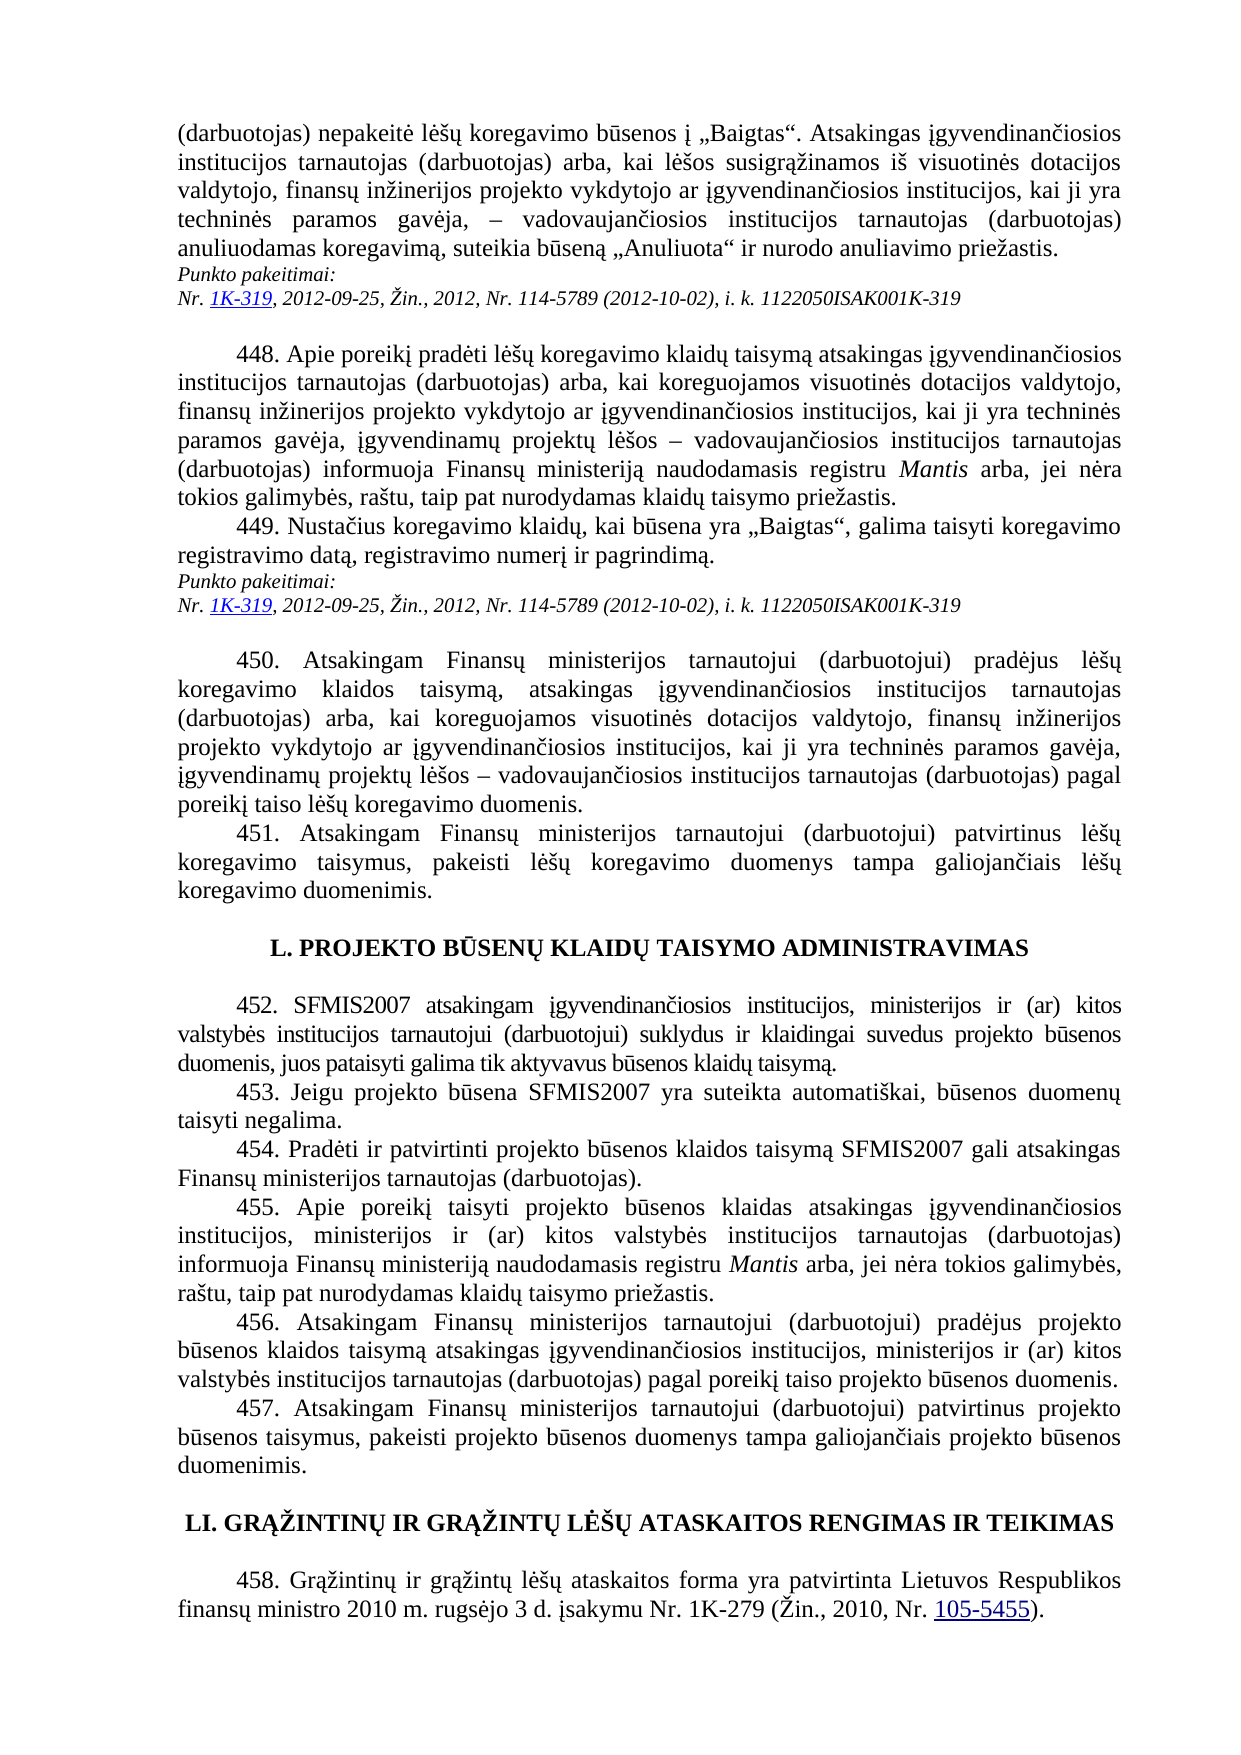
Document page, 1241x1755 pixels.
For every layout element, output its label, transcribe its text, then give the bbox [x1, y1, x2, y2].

text 452. SFMIS2007 atsakingam įgyvendinančiosios institucijos, ministerijos ir (ar) kitos valstybės institucijos tarnautojui (darbuotojui) suklydus ir klaidingai suvedus projekto būsenos duomenis, juos pataisyti galima tik aktyvavus būsenos klaidų taisymą. [177, 991, 1122, 1077]
text L. PROJEKTO BŪSENŲ KLAIDŲ TAISYMO ADMINISTRAVIMAS [177, 933, 1122, 962]
text 457. Atsakingam Finansų ministerijos tarnautojui (darbuotojui) patvirtinus projekto būsenos taisymus, pakeisti projekto būsenos duomenys tampa galiojančiais projekto būsenos duomenimis. [177, 1393, 1122, 1479]
text 450. Atsakingam Finansų ministerijos tarnautojui (darbuotojui) pradėjus lėšų koregavimo klaidos taisymą, atsakingas įgyvendinančiosios institucijos tarnautojas (darbuotojas) arba, kai koreguojamos visuotinės dotacijos valdytojo, finansų inžinerijos projekto vykdytojo ar įgyvendinančiosios institucijos, kai ji yra techninės paramos gavėja, įgyvendinamų projektų lėšos – vadovaujančiosios institucijos tarnautojas (darbuotojas) pagal poreikį taiso lėšų koregavimo duomenis. [177, 646, 1122, 818]
text 458. Grąžintinų ir grąžintų lėšų ataskaitos forma yra patvirtinta Lietuvos Respublikos finansų ministro 2010 m. rugsėjo 3 d. įsakymu Nr. 1K-279 (Žin., 2010, Nr. 105-5455). [177, 1566, 1122, 1623]
text 454. Pradėti ir patvirtinti projekto būsenos klaidos taisymą SFMIS2007 gali atsakingas Finansų ministerijos tarnautojas (darbuotojas). [177, 1134, 1122, 1192]
text Nr. 1K-319, 2012-09-25, Žin., 2012, Nr. 114-5789 (2012-10-02), i. k. 1122050ISAK001K-319 [177, 593, 1122, 617]
text Nr. 1K-319, 2012-09-25, Žin., 2012, Nr. 114-5789 (2012-10-02), i. k. 1122050ISAK001K-319 [177, 286, 1122, 310]
text 456. Atsakingam Finansų ministerijos tarnautojui (darbuotojui) pradėjus projekto būsenos klaidos taisymą atsakingas įgyvendinančiosios institucijos, ministerijos ir (ar) kitos valstybės institucijos tarnautojas (darbuotojas) pagal poreikį taiso projekto būsenos duomenis. [177, 1307, 1122, 1393]
text 449. Nustačius koregavimo klaidų, kai būsena yra „Baigtas“, galima taisyti koregavimo registravimo datą, registravimo numerį ir pagrindimą. [177, 511, 1122, 569]
text Punkto pakeitimai: [177, 262, 1122, 286]
text (darbuotojas) nepakeitė lėšų koregavimo būsenos į „Baigtas“. Atsakingas įgyvendinančiosios institucijos tarnautojas (darbuotojas) arba, kai lėšos susigrąžinamos iš visuotinės dotacijos valdytojo, finansų inžinerijos projekto vykdytojo ar įgyvendinančiosios institucijos, kai ji yra techninės paramos gavėja, – vadovaujančiosios institucijos tarnautojas (darbuotojas) anuliuodamas koregavimą, suteikia būseną „Anuliuota“ ir nurodo anuliavimo priežastis. [177, 118, 1122, 262]
text Punkto pakeitimai: [177, 569, 1122, 593]
text LI. GRĄŽINTINŲ IR GRĄŽINTŲ LĖŠŲ ATASKAITOS RENGIMAS IR TEIKIMAS [177, 1508, 1122, 1537]
text 448. Apie poreikį pradėti lėšų koregavimo klaidų taisymą atsakingas įgyvendinančiosios institucijos tarnautojas (darbuotojas) arba, kai koreguojamos visuotinės dotacijos valdytojo, finansų inžinerijos projekto vykdytojo ar įgyvendinančiosios institucijos, kai ji yra techninės paramos gavėja, įgyvendinamų projektų lėšos – vadovaujančiosios institucijos tarnautojas (darbuotojas) informuoja Finansų ministeriją naudodamasis registru Mantis arba, jei nėra tokios galimybės, raštu, taip pat nurodydamas klaidų taisymo priežastis. [177, 339, 1122, 511]
text 455. Apie poreikį taisyti projekto būsenos klaidas atsakingas įgyvendinančiosios institucijos, ministerijos ir (ar) kitos valstybės institucijos tarnautojas (darbuotojas) informuoja Finansų ministeriją naudodamasis registru Mantis arba, jei nėra tokios galimybės, raštu, taip pat nurodydamas klaidų taisymo priežastis. [177, 1192, 1122, 1307]
text 451. Atsakingam Finansų ministerijos tarnautojui (darbuotojui) patvirtinus lėšų koregavimo taisymus, pakeisti lėšų koregavimo duomenys tampa galiojančiais lėšų koregavimo duomenimis. [177, 818, 1122, 904]
text 453. Jeigu projekto būsena SFMIS2007 yra suteikta automatiškai, būsenos duomenų taisyti negalima. [177, 1077, 1122, 1134]
